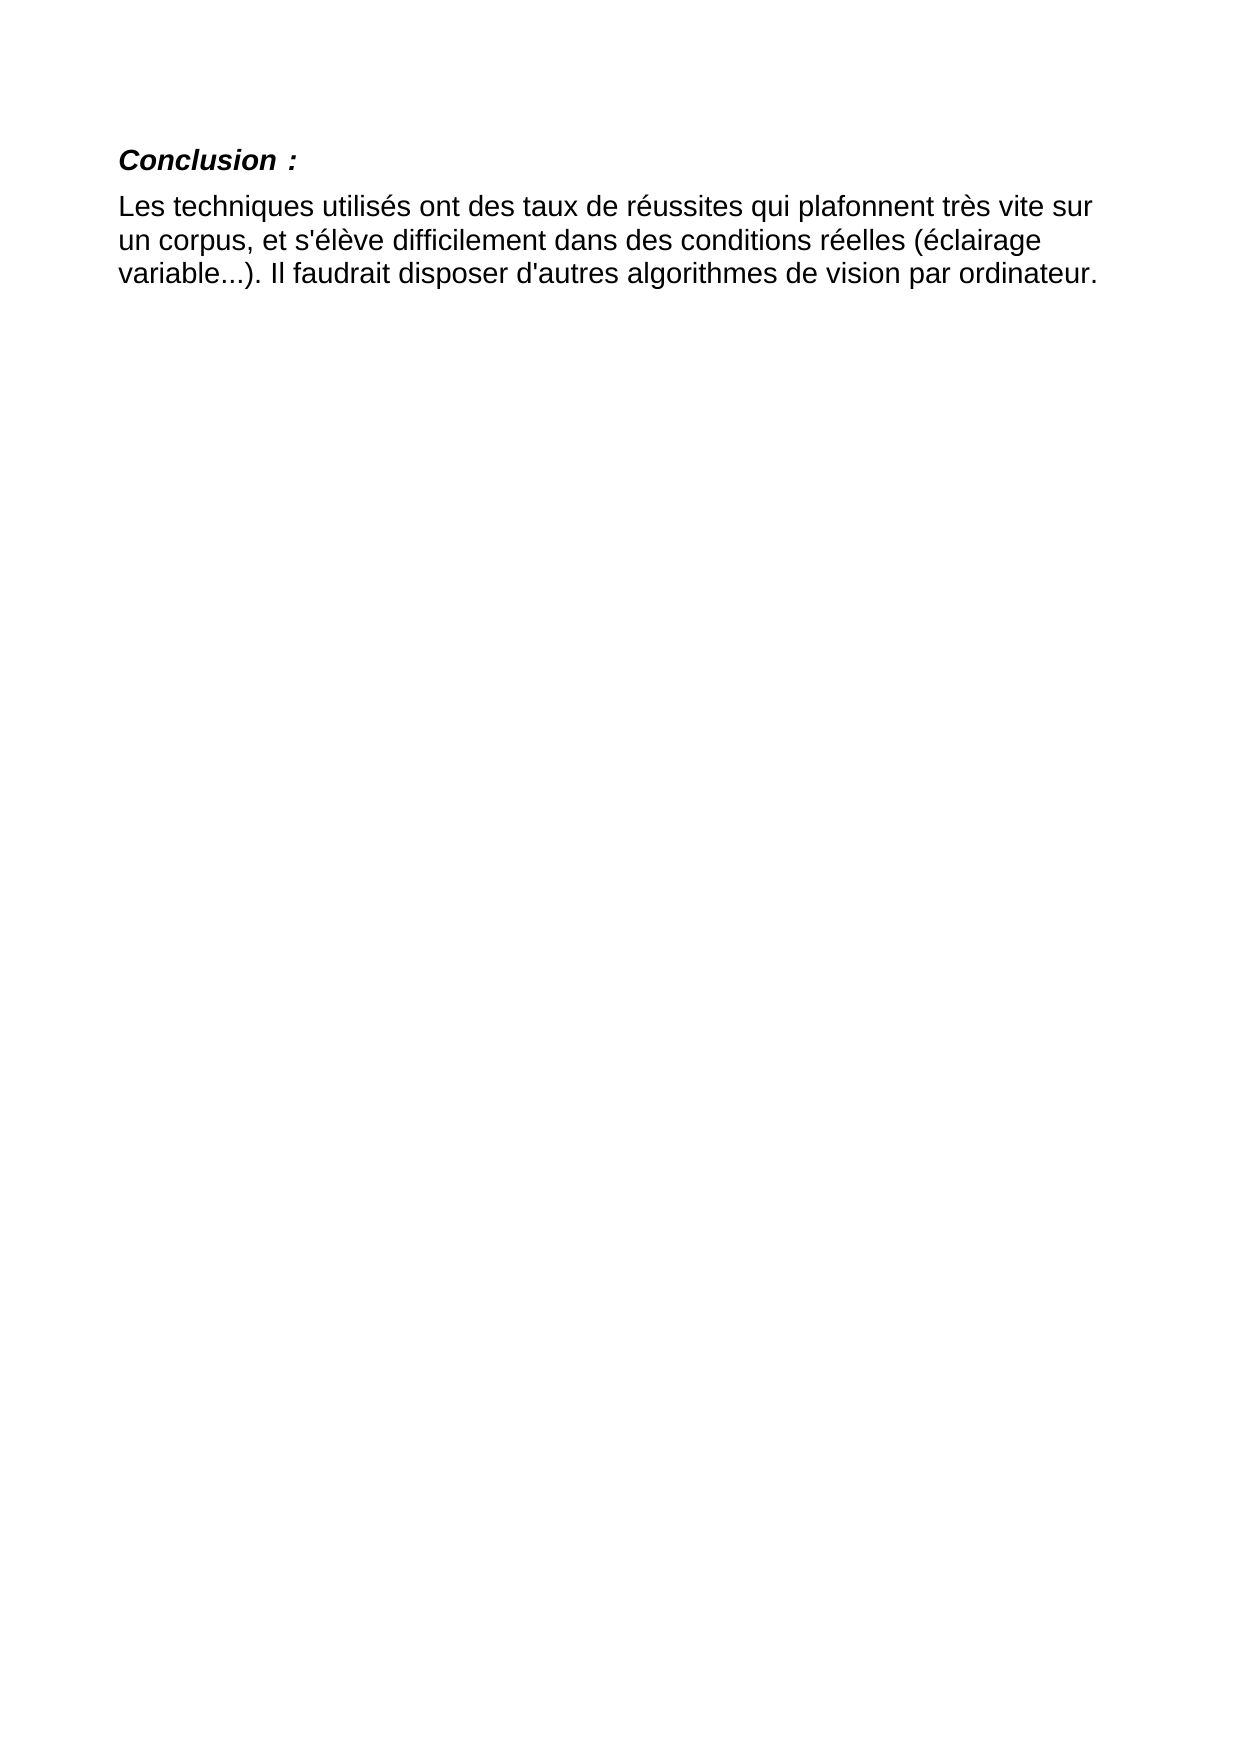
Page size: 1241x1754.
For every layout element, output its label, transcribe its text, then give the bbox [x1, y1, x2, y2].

text Les techniques utilisés ont des taux de réussites qui plafonnent très vite sur un corpus, et s'élève difficilement dans des conditions réelles (éclairage variable...). Il faudrait disposer d'autres algorithmes de vision par ordinateur. [118, 189, 1122, 290]
subtitle Conclusion : [118, 143, 1122, 177]
